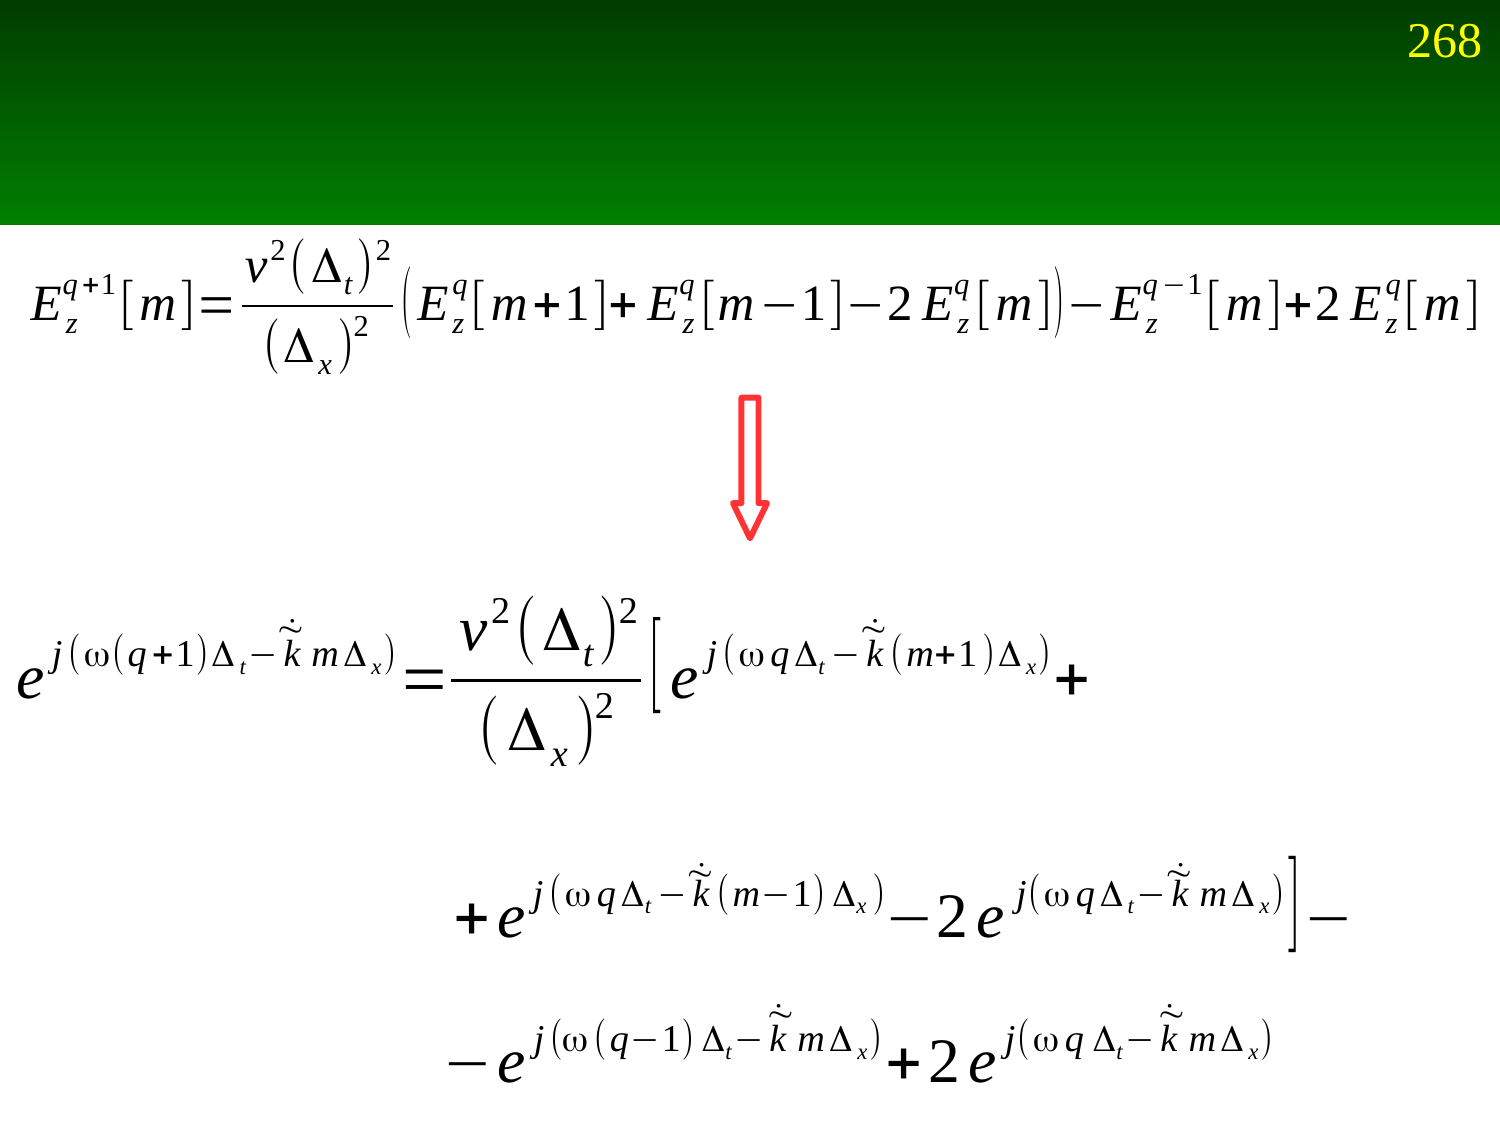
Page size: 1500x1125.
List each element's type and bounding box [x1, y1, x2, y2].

chart [426, 1003, 1290, 1097]
chart [433, 854, 1371, 957]
chart [0, 587, 1113, 774]
chart [14, 231, 1492, 381]
